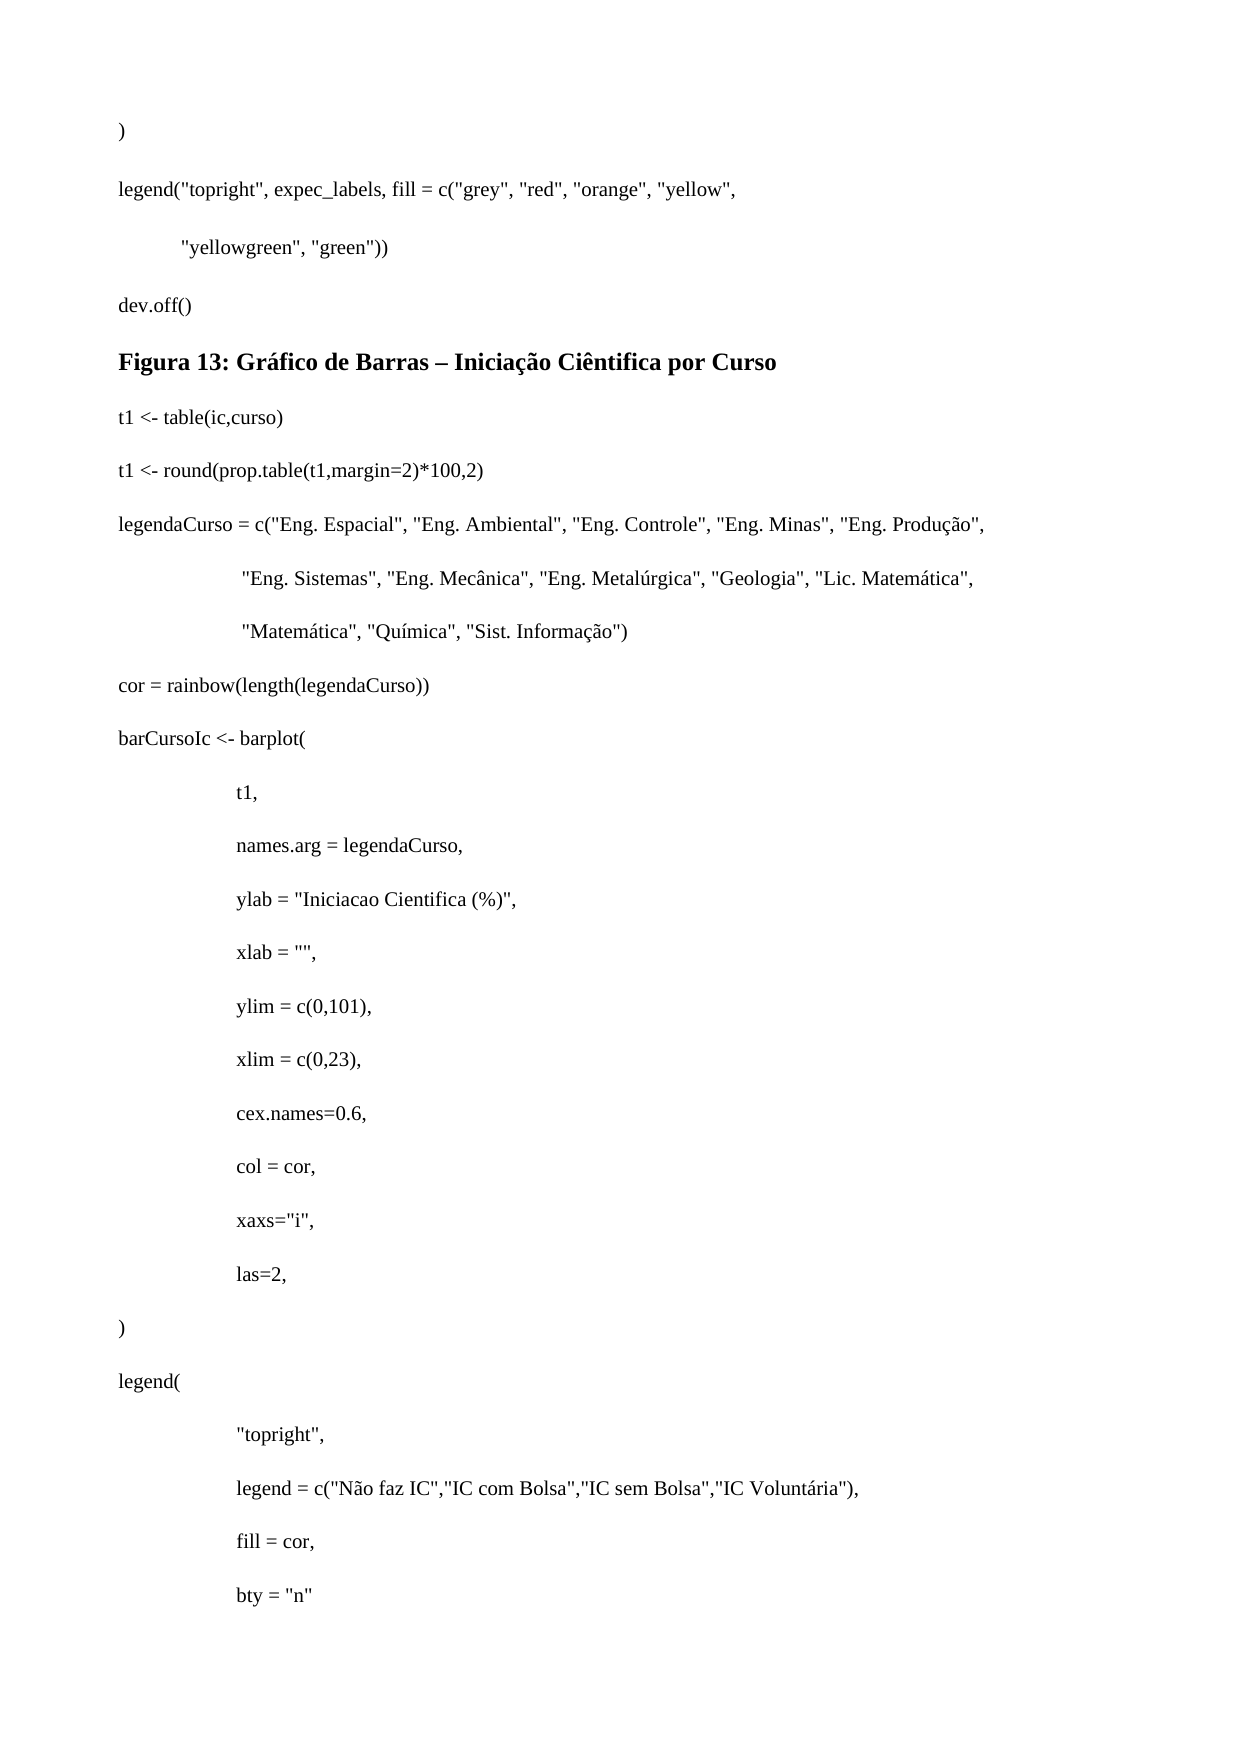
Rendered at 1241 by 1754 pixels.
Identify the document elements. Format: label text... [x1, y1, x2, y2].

text col = cor, [118, 1154, 1122, 1178]
text dev.off() [118, 293, 1122, 317]
text fill = cor, [118, 1529, 1122, 1553]
text ) [118, 1315, 1122, 1339]
text t1 <- round(prop.table(t1,margin=2)*100,2) [118, 458, 1122, 482]
text Figura 13: Gráfico de Barras – Iniciação Ciêntifica por Curso [118, 347, 1122, 375]
text cor = rainbow(length(legendaCurso)) [118, 673, 1122, 697]
text t1, [118, 780, 1122, 804]
text barCursoIc <- barplot( [118, 726, 1122, 750]
text las=2, [118, 1262, 1122, 1286]
text ylab = "Iniciacao Cientifica (%)", [118, 887, 1122, 911]
text ) [118, 118, 1122, 142]
text xaxs="i", [118, 1208, 1122, 1232]
text bty = "n" [118, 1583, 1122, 1607]
text "Eng. Sistemas", "Eng. Mecânica", "Eng. Metalúrgica", "Geologia", "Lic. Matemática", [118, 566, 1122, 589]
text ylim = c(0,101), [118, 994, 1122, 1018]
text legend( [118, 1369, 1122, 1393]
text "Matemática", "Química", "Sist. Informação") [118, 619, 1122, 643]
text names.arg = legendaCurso, [118, 833, 1122, 857]
text xlab = "", [118, 940, 1122, 964]
text legend = c("Não faz IC","IC com Bolsa","IC sem Bolsa","IC Voluntária"), [118, 1476, 1122, 1500]
text xlim = c(0,23), [118, 1047, 1122, 1071]
text t1 <- table(ic,curso) [118, 405, 1122, 429]
text cex.names=0.6, [118, 1101, 1122, 1125]
text legend("topright", expec_labels, fill = c("grey", "red", "orange", "yellow", [118, 176, 1122, 201]
text "yellowgreen", "green")) [118, 235, 1122, 259]
text legendaCurso = c("Eng. Espacial", "Eng. Ambiental", "Eng. Controle", "Eng. Minas", "Eng. Produção", [118, 512, 1122, 536]
text "topright", [118, 1422, 1122, 1446]
